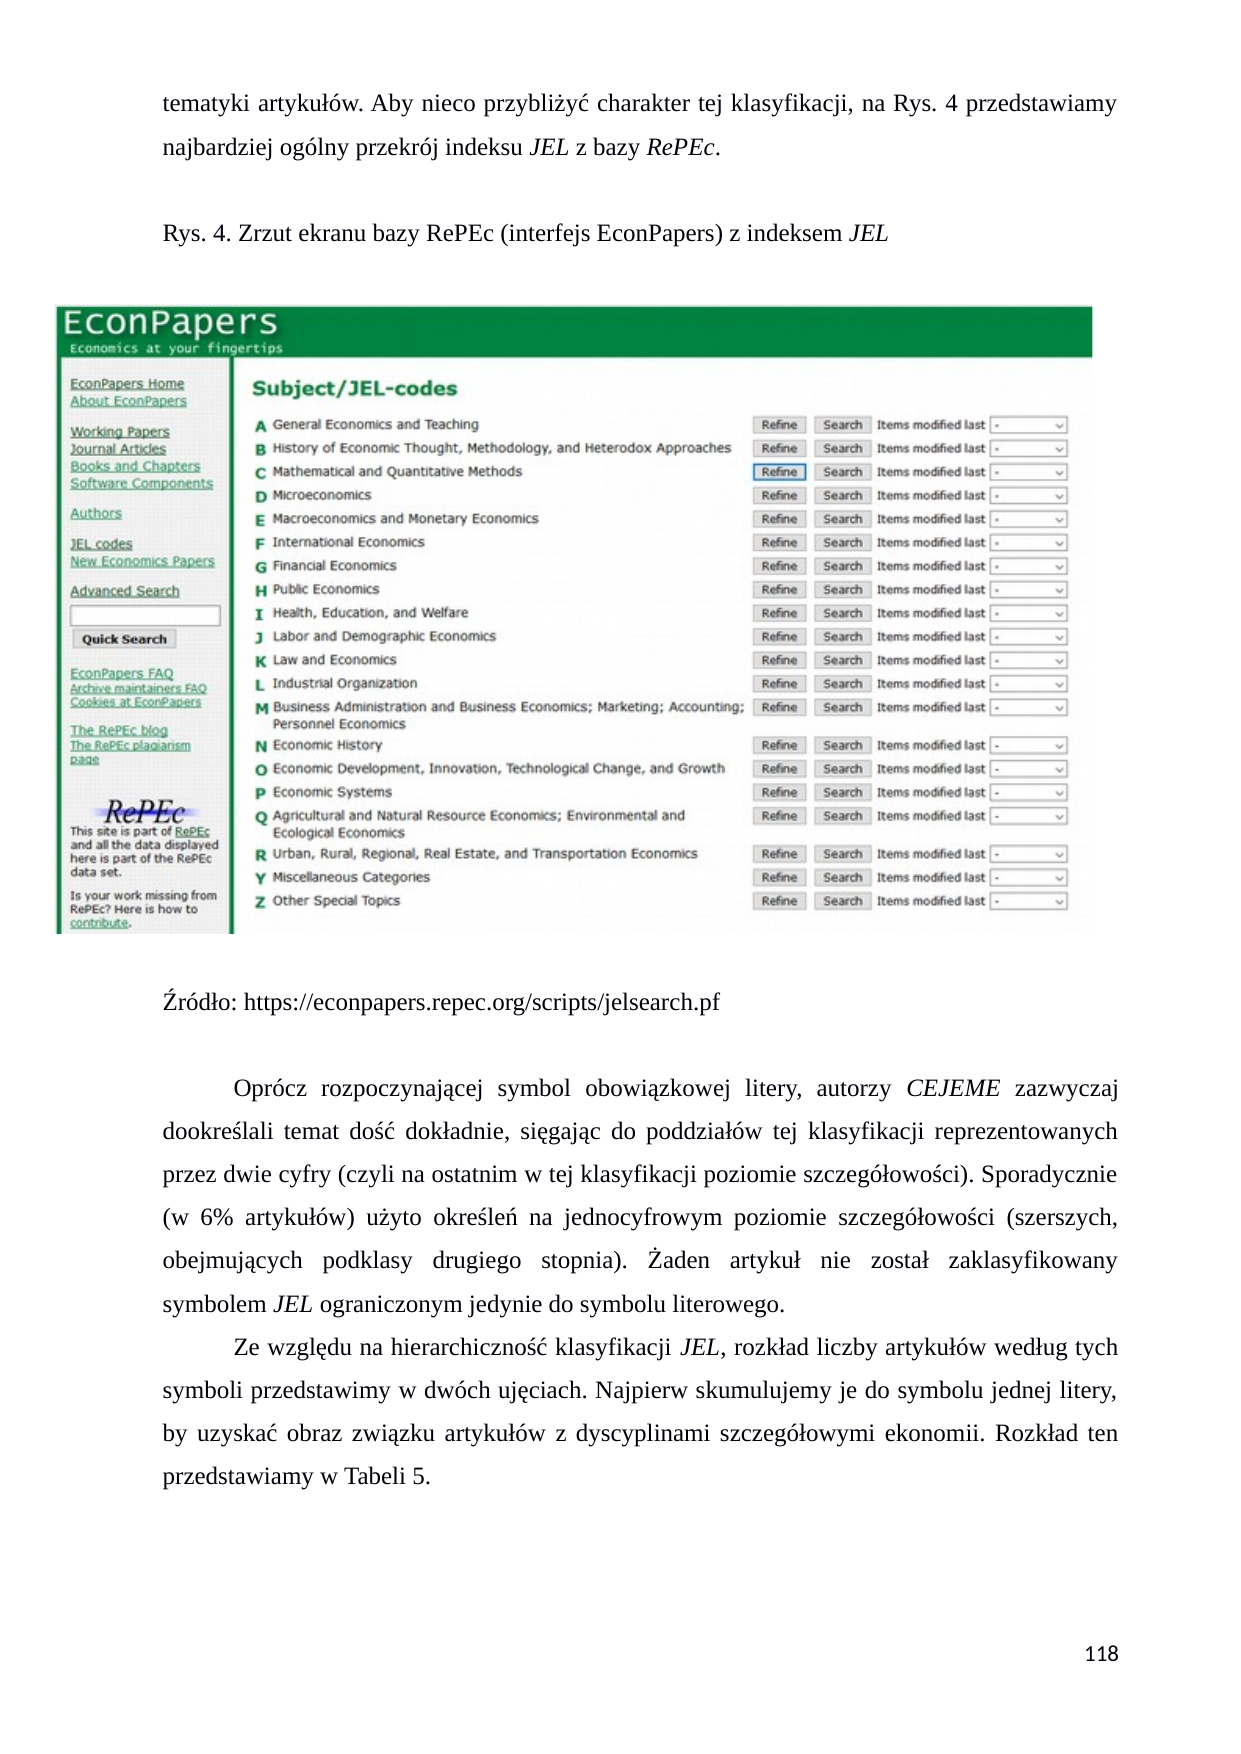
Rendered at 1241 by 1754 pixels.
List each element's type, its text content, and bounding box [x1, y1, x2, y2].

picture [54, 304, 1093, 934]
text Ze względu na hierarchiczność klasyfikacji JEL, rozkład liczby artykułów według tych symboli przedstawimy w dwóch ujęciach. Najpierw skumulujemy je do symbolu jednej litery, by uzyskać obraz związku artykułów z dyscyplinami szczegółowymi ekonomii. Rozkład ten przedstawiamy w Tabeli 5. [162, 1332, 1119, 1490]
text Oprócz rozpoczynającej symbol obowiązkowej litery, autorzy CEJEME zazwyczaj dookreślali temat dość dokładnie, sięgając do poddziałów tej klasyfikacji reprezentowanych przez dwie cyfry (czyli na ostatnim w tej klasyfikacji poziomie szczegółowości). Sporadycznie (w 6% artykułów) użyto określeń na jednocyfrowym poziomie szczegółowości (szerszych, obejmujących podklasy drugiego stopnia). Żaden artykuł nie został zaklasyfikowany symbolem JEL ograniczonym jedynie do symbolu literowego. [162, 1073, 1119, 1317]
text tematyki artykułów. Aby nieco przybliżyć charakter tej klasyfikacji, na Rys. 4 przedstawiamy najbardziej ogólny przekrój indeksu JEL z bazy RePEc. [162, 88, 1119, 160]
text Źródło: https://econpapers.repec.org/scripts/jelsearch.pf [162, 987, 1119, 1016]
text Rys. 4. Zrzut ekranu bazy RePEc (interfejs EconPapers) z indeksem JEL [162, 218, 1119, 247]
